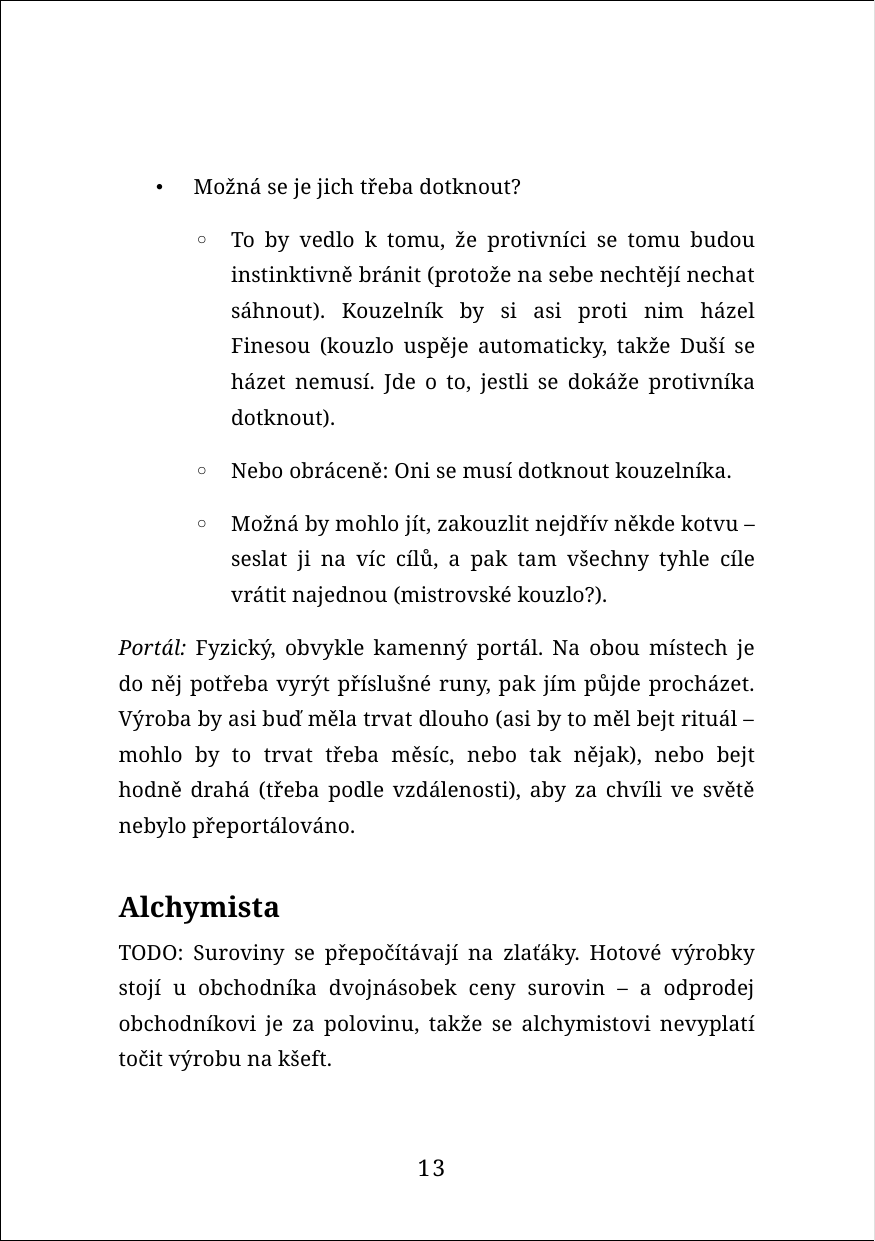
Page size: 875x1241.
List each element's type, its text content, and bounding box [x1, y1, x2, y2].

list Možná se je jich třeba dotknout? [156, 172, 756, 200]
text Portál: Fyzický, obvykle kamenný portál. Na obou místech je do něj potřeba vyrýt příslušné runy, pak jím půjde procházet. Výroba by asi buď měla trvat dlouho (asi by to měl bejt rituál – mohlo by to trvat třeba měsíc, nebo tak nějak), nebo bejt hodně drahá (třeba podle vzdálenosti), aby za chvíli ve světě nebylo přeportálováno. [118, 633, 756, 839]
list Možná by mohlo jít, zakouzlit nejdřív někde kotvu – seslat ji na víc cílů, a pak tam všechny tyhle cíle vrátit najednou (mistrovské kouzlo?). [193, 509, 756, 608]
list To by vedlo k tomu, že protivníci se tomu budou instinktivně bránit (protože na sebe nechtějí nechat sáhnout). Kouzelník by si asi proti nim házel Finesou (kouzlo uspěje automaticky, takže Duší se házet nemusí. Jde o to, jestli se dokáže protivníka dotknout). [193, 225, 756, 431]
subtitle Alchymista [118, 888, 756, 926]
text TODO: Suroviny se přepočítávají na zlaťáky. Hotové výrobky stojí u obchodníka dvojnásobek ceny surovin – a odprodej obchodníkovi je za polovinu, takže se alchymistovi nevyplatí točit výrobu na kšeft. [118, 938, 756, 1073]
list Nebo obráceně: Oni se musí dotknout kouzelníka. [193, 456, 756, 484]
